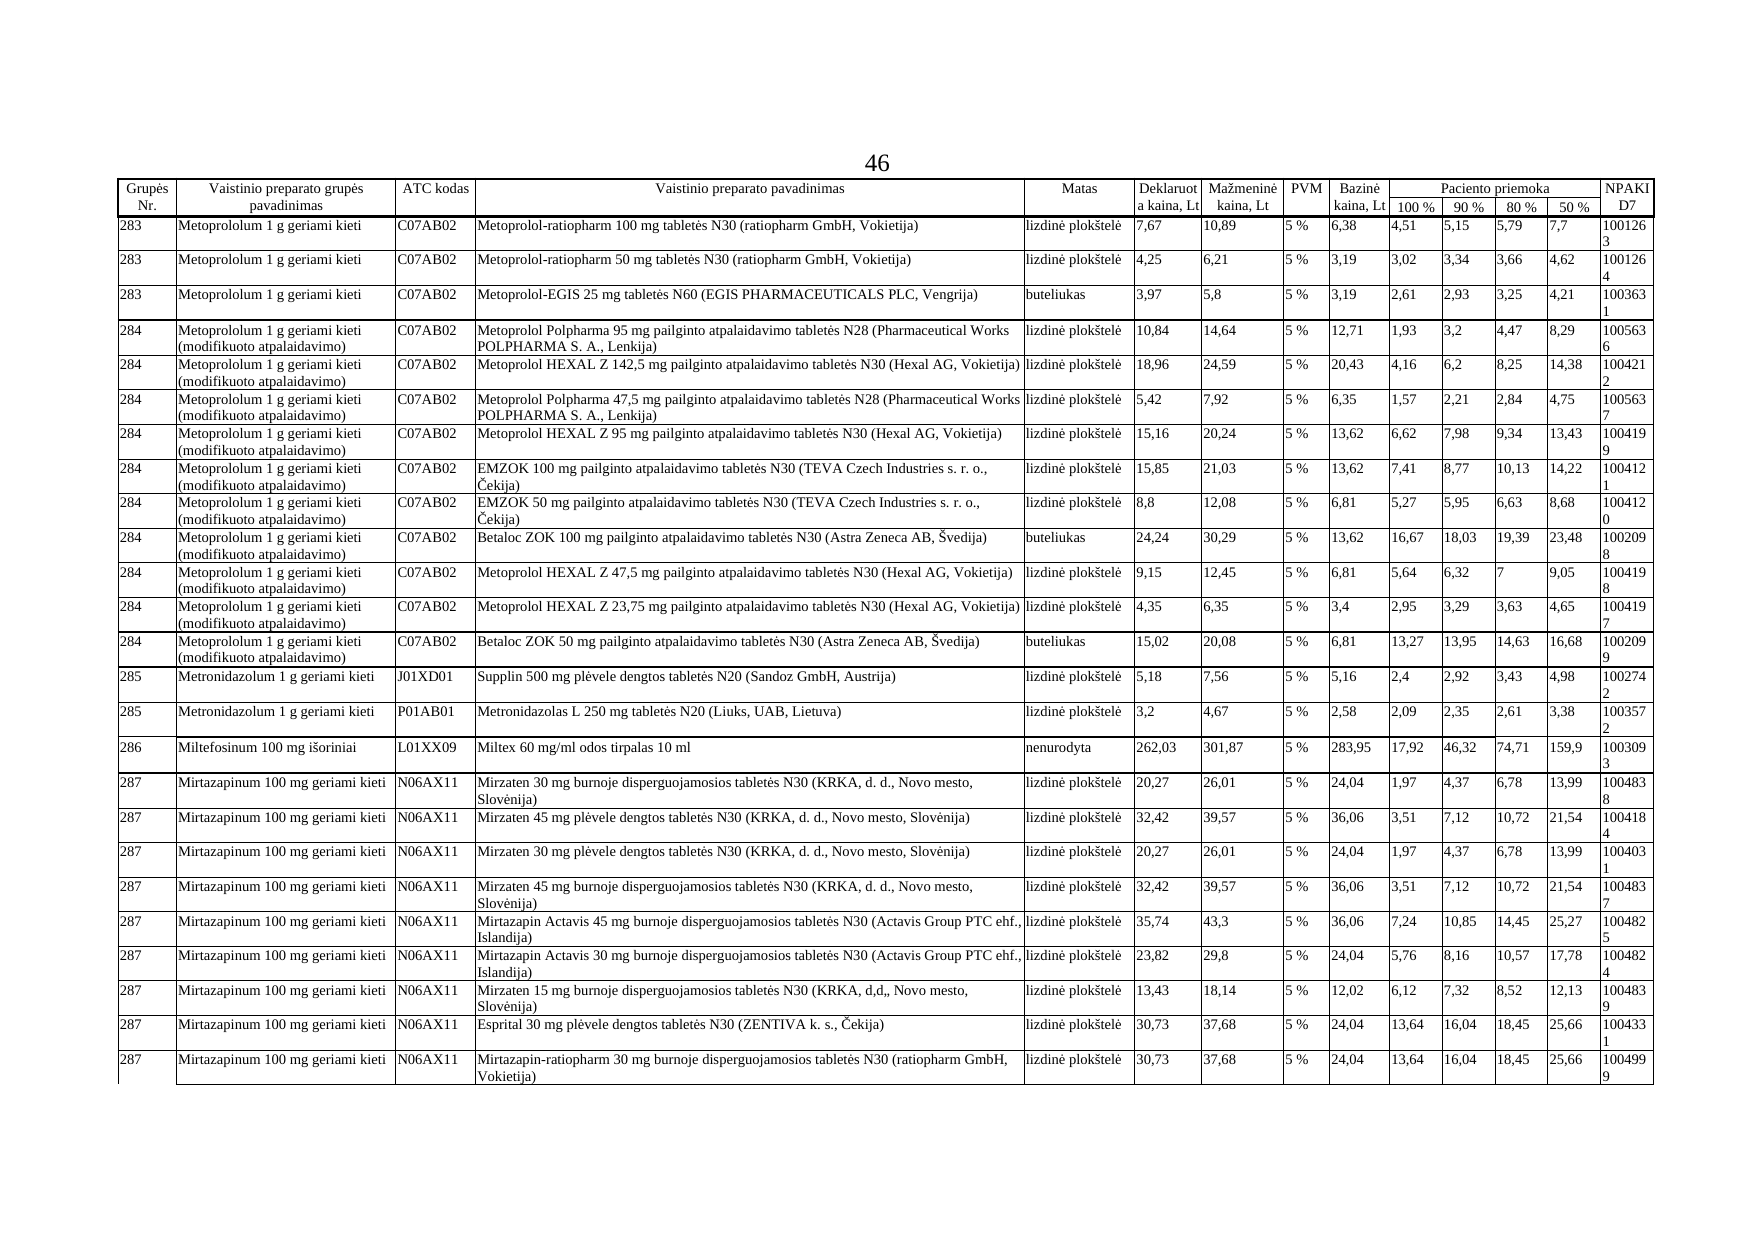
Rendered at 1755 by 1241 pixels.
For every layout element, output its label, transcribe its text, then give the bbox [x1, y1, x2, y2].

table_cell 8,29 [1548, 321, 1600, 355]
table_cell 4,65 [1548, 598, 1600, 631]
table_cell lizdinė plokštelė [1025, 843, 1134, 877]
table_cell 10,85 [1443, 912, 1495, 946]
table_cell 284 [119, 390, 176, 424]
table_cell 1005637 [1601, 390, 1653, 424]
table_cell 16,04 [1443, 1016, 1495, 1049]
table_cell 2,61 [1496, 703, 1547, 736]
table_cell 1004837 [1601, 878, 1653, 911]
table_cell 4,16 [1390, 356, 1442, 389]
table_cell 9,15 [1135, 563, 1201, 597]
table_cell C07AB02 [396, 286, 475, 319]
table_cell 5 % [1284, 1016, 1329, 1049]
table_cell Metronidazolas L 250 mg tabletės N20 (Liuks, UAB, Lietuva) [476, 703, 1024, 736]
table_cell 283 [119, 251, 176, 284]
table_cell 7,32 [1443, 981, 1495, 1015]
table_cell 284 [119, 529, 176, 562]
table_cell 24,04 [1330, 774, 1389, 807]
table_cell 8,52 [1496, 981, 1547, 1015]
table_cell 8,68 [1548, 494, 1600, 528]
table_cell 16,67 [1390, 529, 1442, 562]
table_cell Mirtazapinum 100 mg geriami kieti [177, 1016, 395, 1049]
table_cell Metoprolol HEXAL Z 142,5 mg pailginto atpalaidavimo tabletės N30 (Hexal AG, Vokietija) [476, 356, 1024, 389]
table_cell N06AX11 [396, 912, 475, 946]
table_cell EMZOK 50 mg pailginto atpalaidavimo tabletės N30 (TEVA Czech Industries s. r. o., Čekija) [476, 494, 1024, 528]
table_cell 100 % [1390, 198, 1442, 215]
table_cell 13,64 [1390, 1051, 1442, 1084]
table_cell 37,68 [1202, 1016, 1283, 1049]
table_cell 1005636 [1601, 321, 1653, 355]
table_cell 24,59 [1202, 356, 1283, 389]
table_cell 18,14 [1202, 981, 1283, 1015]
table_cell 5 % [1284, 633, 1329, 666]
table_cell 23,82 [1135, 947, 1201, 980]
table_cell lizdinė plokštelė [1025, 251, 1134, 284]
table_cell lizdinė plokštelė [1025, 321, 1134, 355]
table_cell N06AX11 [396, 774, 475, 807]
table_cell 2,58 [1330, 703, 1389, 736]
table_cell 2,09 [1390, 703, 1442, 736]
table_cell 21,03 [1202, 460, 1283, 493]
table_header Paciento priemoka [1390, 180, 1600, 197]
table_cell 6,81 [1330, 494, 1389, 528]
table_cell Metoprolol-ratiopharm 100 mg tabletės N30 (ratiopharm GmbH, Vokietija) [476, 218, 1024, 250]
table_cell 36,06 [1330, 809, 1389, 842]
table_header NPAKID7 [1601, 180, 1653, 215]
table_cell 2,4 [1390, 668, 1442, 702]
table_cell 284 [119, 563, 176, 597]
table_cell 25,66 [1548, 1016, 1600, 1049]
table_cell Mirzaten 45 mg burnoje disperguojamosios tabletės N30 (KRKA, d. d., Novo mesto, Slovėnija) [476, 878, 1024, 911]
table_cell 32,42 [1135, 809, 1201, 842]
table_cell Miltex 60 mg/ml odos tirpalas 10 ml [476, 738, 1024, 772]
table_cell Metoprololum 1 g geriami kieti (modifikuoto atpalaidavimo) [177, 460, 395, 493]
table_cell 5 % [1284, 218, 1329, 250]
table_cell Supplin 500 mg plėvele dengtos tabletės N20 (Sandoz GmbH, Austrija) [476, 668, 1024, 702]
table_cell buteliukas [1025, 286, 1134, 319]
table_header Deklaruota kaina, Lt [1135, 180, 1201, 215]
table_cell 24,04 [1330, 843, 1389, 877]
table_cell 14,22 [1548, 460, 1600, 493]
table_cell lizdinė plokštelė [1025, 981, 1134, 1015]
table_cell Mirtazapin Actavis 30 mg burnoje disperguojamosios tabletės N30 (Actavis Group PTC ehf., Islandija) [476, 947, 1024, 980]
table_cell lizdinė plokštelė [1025, 878, 1134, 911]
table_cell Mirtazapinum 100 mg geriami kieti [177, 1051, 395, 1084]
table_cell 3,4 [1330, 598, 1389, 631]
table_cell 74,71 [1496, 737, 1547, 772]
table_cell N06AX11 [396, 947, 475, 980]
table_cell Metoprololum 1 g geriami kieti (modifikuoto atpalaidavimo) [177, 494, 395, 528]
table_cell lizdinė plokštelė [1025, 1016, 1134, 1049]
table_cell C07AB02 [396, 251, 475, 284]
table_cell 262,03 [1135, 738, 1201, 772]
table_cell 1004120 [1601, 494, 1653, 528]
table_cell 13,62 [1330, 460, 1389, 493]
table_cell 12,71 [1330, 321, 1389, 355]
table_cell 46,32 [1443, 738, 1495, 772]
table_cell 285 [119, 703, 176, 736]
table_cell Metoprololum 1 g geriami kieti (modifikuoto atpalaidavimo) [177, 598, 395, 631]
table_cell 4,25 [1135, 251, 1201, 284]
table_cell 10,72 [1496, 878, 1547, 911]
table_cell 15,16 [1135, 425, 1201, 458]
table_cell Metoprololum 1 g geriami kieti (modifikuoto atpalaidavimo) [177, 425, 395, 458]
table_cell 1003572 [1601, 703, 1653, 736]
table_cell 5 % [1284, 738, 1329, 772]
table_cell 7,24 [1390, 912, 1442, 946]
table_cell 20,27 [1135, 843, 1201, 877]
table_cell 1,57 [1390, 390, 1442, 424]
table_cell 6,12 [1390, 981, 1442, 1015]
table_cell Metoprololum 1 g geriami kieti (modifikuoto atpalaidavimo) [177, 356, 395, 389]
table_cell 287 [119, 912, 176, 946]
table_cell Metoprolol HEXAL Z 95 mg pailginto atpalaidavimo tabletės N30 (Hexal AG, Vokietija) [476, 425, 1024, 458]
table_cell 287 [119, 774, 176, 807]
table_header Bazinė kaina, Lt [1330, 180, 1389, 215]
table_cell 5 % [1284, 286, 1329, 319]
table_cell lizdinė plokštelė [1025, 563, 1134, 597]
table_cell 39,57 [1202, 878, 1283, 911]
table_cell 2,35 [1443, 703, 1495, 736]
table_cell 5,95 [1443, 494, 1495, 528]
table_cell lizdinė plokštelė [1025, 425, 1134, 458]
table_cell J01XD01 [396, 668, 475, 702]
table_cell 12,08 [1202, 494, 1283, 528]
table_cell 5 % [1284, 251, 1329, 284]
table_cell 1001264 [1601, 251, 1653, 284]
table_cell 3,2 [1443, 321, 1495, 355]
table_cell Mirtazapinum 100 mg geriami kieti [177, 981, 395, 1015]
table_cell 1004199 [1601, 425, 1653, 458]
table_cell lizdinė plokštelė [1025, 668, 1134, 702]
table_cell 3,66 [1496, 251, 1547, 284]
table_cell 287 [119, 843, 176, 877]
table_cell 9,34 [1496, 425, 1547, 458]
table_cell 287 [119, 809, 176, 842]
table_header Grupės Nr. [119, 180, 176, 215]
table_cell 3,97 [1135, 286, 1201, 319]
table_cell 24,04 [1330, 947, 1389, 980]
table_cell 8,77 [1443, 460, 1495, 493]
table_cell 8,16 [1443, 947, 1495, 980]
table_cell 16,04 [1443, 1051, 1495, 1084]
table_cell 5,18 [1135, 668, 1201, 702]
table_cell 3,02 [1390, 251, 1442, 284]
table_cell Metoprololum 1 g geriami kieti (modifikuoto atpalaidavimo) [177, 321, 395, 355]
table_cell 7,98 [1443, 425, 1495, 458]
table_cell 23,48 [1548, 529, 1600, 562]
table_cell 1004839 [1601, 981, 1653, 1015]
table_cell 1003093 [1601, 737, 1653, 772]
table_cell 7 [1496, 563, 1547, 597]
table_cell 8,25 [1496, 356, 1547, 389]
table_cell 7,12 [1443, 878, 1495, 911]
table_cell Metoprololum 1 g geriami kieti [177, 286, 395, 319]
table_cell 6,63 [1496, 494, 1547, 528]
table_cell 3,38 [1548, 703, 1600, 736]
table_cell 32,42 [1135, 878, 1201, 911]
table_cell 1002742 [1601, 668, 1653, 702]
table_cell 287 [119, 981, 176, 1015]
table_cell 6,78 [1496, 774, 1547, 807]
table_cell 4,37 [1443, 774, 1495, 807]
table_cell Metoprololum 1 g geriami kieti [177, 218, 395, 250]
table_cell 14,38 [1548, 356, 1600, 389]
table_cell Mirtazapinum 100 mg geriami kieti [177, 878, 395, 911]
table_cell C07AB02 [396, 460, 475, 493]
table_cell 4,75 [1548, 390, 1600, 424]
table_cell 5 % [1284, 809, 1329, 842]
table_cell 37,68 [1202, 1051, 1283, 1084]
table_cell lizdinė plokštelė [1025, 356, 1134, 389]
table_cell lizdinė plokštelė [1025, 809, 1134, 842]
table_header Matas [1025, 180, 1134, 215]
table_cell 6,81 [1330, 633, 1389, 666]
table_cell 13,62 [1330, 529, 1389, 562]
table_cell 8,8 [1135, 494, 1201, 528]
table_cell 285 [119, 668, 176, 702]
table_cell 15,85 [1135, 460, 1201, 493]
table_cell 36,06 [1330, 878, 1389, 911]
table_cell 4,47 [1496, 321, 1547, 355]
table_cell 1004999 [1601, 1051, 1653, 1084]
table_cell 13,62 [1330, 425, 1389, 458]
table_cell 7,41 [1390, 460, 1442, 493]
table_cell 25,66 [1548, 1051, 1600, 1084]
table_cell Metoprolol HEXAL Z 23,75 mg pailginto atpalaidavimo tabletės N30 (Hexal AG, Vokietija) [476, 598, 1024, 631]
table_cell 283 [119, 286, 176, 319]
table_cell 5,27 [1390, 494, 1442, 528]
table_cell 4,21 [1548, 286, 1600, 319]
table_cell 30,73 [1135, 1051, 1201, 1084]
table_cell 12,13 [1548, 981, 1600, 1015]
table_cell Metoprololum 1 g geriami kieti (modifikuoto atpalaidavimo) [177, 633, 395, 666]
table_cell 10,72 [1496, 809, 1547, 842]
table_cell 50 % [1548, 198, 1600, 215]
table_cell EMZOK 100 mg pailginto atpalaidavimo tabletės N30 (TEVA Czech Industries s. r. o., Čekija) [476, 460, 1024, 493]
table_cell 283 [119, 218, 176, 250]
table_cell 13,43 [1135, 981, 1201, 1015]
table_cell 6,2 [1443, 356, 1495, 389]
table_cell nenurodyta [1025, 738, 1134, 772]
table_cell 7,7 [1548, 218, 1600, 250]
table_cell 5 % [1284, 1051, 1329, 1084]
table_cell 6,81 [1330, 563, 1389, 597]
table_cell 5,64 [1390, 563, 1442, 597]
table_cell 1004197 [1601, 598, 1653, 631]
table_cell lizdinė plokštelė [1025, 774, 1134, 807]
table_cell 2,95 [1390, 598, 1442, 631]
table_cell buteliukas [1025, 633, 1134, 666]
table_cell 20,27 [1135, 774, 1201, 807]
table_cell 20,24 [1202, 425, 1283, 458]
table_cell 5 % [1284, 774, 1329, 807]
table_cell 43,3 [1202, 912, 1283, 946]
table_cell 29,8 [1202, 947, 1283, 980]
table_cell Metoprololum 1 g geriami kieti (modifikuoto atpalaidavimo) [177, 390, 395, 424]
table_cell 5 % [1284, 356, 1329, 389]
table_cell 1004838 [1601, 774, 1653, 807]
table_cell 5 % [1284, 947, 1329, 980]
table_cell 1002098 [1601, 529, 1653, 562]
table_cell 3,63 [1496, 598, 1547, 631]
table_cell lizdinė plokštelė [1025, 912, 1134, 946]
table_cell 287 [119, 878, 176, 911]
table_cell 283,95 [1330, 738, 1389, 772]
table_cell lizdinė plokštelė [1025, 460, 1134, 493]
table_cell 6,32 [1443, 563, 1495, 597]
table_cell 17,92 [1390, 738, 1442, 772]
table_cell 5 % [1284, 912, 1329, 946]
table_cell 3,29 [1443, 598, 1495, 631]
table_cell Mirtazapin Actavis 45 mg burnoje disperguojamosios tabletės N30 (Actavis Group PTC ehf., Islandija) [476, 912, 1024, 946]
table_cell 5 % [1284, 668, 1329, 702]
table_cell Mirzaten 45 mg plėvele dengtos tabletės N30 (KRKA, d. d., Novo mesto, Slovėnija) [476, 809, 1024, 842]
table_cell 3,43 [1496, 668, 1547, 702]
table_cell 15,02 [1135, 633, 1201, 666]
table_cell 9,05 [1548, 563, 1600, 597]
table_cell 36,06 [1330, 912, 1389, 946]
table_cell 24,24 [1135, 529, 1201, 562]
table_cell 5 % [1284, 843, 1329, 877]
table_cell 1004825 [1601, 912, 1653, 946]
table_cell 284 [119, 356, 176, 389]
table_cell 5 % [1284, 878, 1329, 911]
table_cell lizdinė plokštelė [1025, 494, 1134, 528]
table_cell 5 % [1284, 321, 1329, 355]
table_cell 5 % [1284, 981, 1329, 1015]
table_cell 1002099 [1601, 633, 1653, 666]
table_cell Betaloc ZOK 100 mg pailginto atpalaidavimo tabletės N30 (Astra Zeneca AB, Švedija) [476, 529, 1024, 562]
table_cell 19,39 [1496, 529, 1547, 562]
table_cell 16,68 [1548, 633, 1600, 666]
table_cell 284 [119, 460, 176, 493]
table_cell 5,8 [1202, 286, 1283, 319]
table_cell 24,04 [1330, 1051, 1389, 1084]
table_cell 12,02 [1330, 981, 1389, 1015]
table_cell lizdinė plokštelė [1025, 218, 1134, 250]
table_cell 6,78 [1496, 843, 1547, 877]
table_header Mažmeninė kaina, Lt [1202, 180, 1283, 215]
table_cell 5 % [1284, 460, 1329, 493]
table_cell 4,51 [1390, 218, 1442, 250]
table_cell 10,13 [1496, 460, 1547, 493]
table_cell 6,38 [1330, 218, 1389, 250]
table_cell 4,37 [1443, 843, 1495, 877]
table_cell buteliukas [1025, 529, 1134, 562]
table_cell 6,62 [1390, 425, 1442, 458]
table_cell 6,21 [1202, 251, 1283, 284]
table_cell 30,29 [1202, 529, 1283, 562]
table_cell 30,73 [1135, 1016, 1201, 1049]
table_cell 1004031 [1601, 843, 1653, 877]
table_cell N06AX11 [396, 1051, 475, 1084]
table_cell 13,27 [1390, 633, 1442, 666]
table_cell Mirtazapinum 100 mg geriami kieti [177, 947, 395, 980]
table_cell Metoprolol Polpharma 95 mg pailginto atpalaidavimo tabletės N28 (Pharmaceutical Works POLPHARMA S. A., Lenkija) [476, 321, 1024, 355]
table_cell 3,51 [1390, 809, 1442, 842]
table_cell 5 % [1284, 529, 1329, 562]
table_cell 25,27 [1548, 912, 1600, 946]
table_cell 18,45 [1496, 1016, 1547, 1049]
table_cell 5,15 [1443, 218, 1495, 250]
table_cell Mirtazapin-ratiopharm 30 mg burnoje disperguojamosios tabletės N30 (ratiopharm GmbH, Vokietija) [476, 1051, 1024, 1084]
table_cell 13,43 [1548, 425, 1600, 458]
table_cell Metoprolol-EGIS 25 mg tabletės N60 (EGIS PHARMACEUTICALS PLC, Vengrija) [476, 286, 1024, 319]
table_cell C07AB02 [396, 529, 475, 562]
table_cell 4,35 [1135, 598, 1201, 631]
table_cell 3,25 [1496, 286, 1547, 319]
table_cell Metronidazolum 1 g geriami kieti [177, 703, 395, 736]
table_cell 6,35 [1202, 598, 1283, 631]
table_cell 3,19 [1330, 286, 1389, 319]
table_cell 1004212 [1601, 356, 1653, 389]
table_cell C07AB02 [396, 598, 475, 631]
table_cell 21,54 [1548, 878, 1600, 911]
table_cell 12,45 [1202, 563, 1283, 597]
table_cell C07AB02 [396, 390, 475, 424]
table_cell N06AX11 [396, 981, 475, 1015]
table_cell 4,67 [1202, 703, 1283, 736]
table_cell 13,99 [1548, 843, 1600, 877]
table_cell 5,16 [1330, 668, 1389, 702]
table_cell N06AX11 [396, 1016, 475, 1049]
table_cell 7,12 [1443, 809, 1495, 842]
table_cell C07AB02 [396, 218, 475, 250]
table_cell 24,04 [1330, 1016, 1389, 1049]
table_cell 26,01 [1202, 774, 1283, 807]
table_cell 1004121 [1601, 460, 1653, 493]
table_header PVM [1284, 180, 1329, 215]
table_cell 287 [119, 1016, 176, 1049]
table_cell C07AB02 [396, 356, 475, 389]
table_cell 26,01 [1202, 843, 1283, 877]
table_cell Mirzaten 30 mg plėvele dengtos tabletės N30 (KRKA, d. d., Novo mesto, Slovėnija) [476, 843, 1024, 877]
table_cell 284 [119, 494, 176, 528]
table_cell lizdinė plokštelė [1025, 598, 1134, 631]
table_cell 13,99 [1548, 774, 1600, 807]
table_cell 18,96 [1135, 356, 1201, 389]
table_cell 5,42 [1135, 390, 1201, 424]
table_cell 7,56 [1202, 668, 1283, 702]
table_cell 159,9 [1548, 737, 1600, 772]
table_cell Esprital 30 mg plėvele dengtos tabletės N30 (ZENTIVA k. s., Čekija) [476, 1016, 1024, 1049]
table_cell 13,64 [1390, 1016, 1442, 1049]
table_cell Betaloc ZOK 50 mg pailginto atpalaidavimo tabletės N30 (Astra Zeneca AB, Švedija) [476, 633, 1024, 666]
table_cell C07AB02 [396, 633, 475, 666]
table_cell 2,61 [1390, 286, 1442, 319]
table_cell 7,92 [1202, 390, 1283, 424]
table_cell Metoprolol-ratiopharm 50 mg tabletės N30 (ratiopharm GmbH, Vokietija) [476, 251, 1024, 284]
table_cell 21,54 [1548, 809, 1600, 842]
table_cell 5 % [1284, 494, 1329, 528]
table_cell 5 % [1284, 425, 1329, 458]
table_cell 3,19 [1330, 251, 1389, 284]
table_cell Metoprololum 1 g geriami kieti (modifikuoto atpalaidavimo) [177, 529, 395, 562]
table_cell 80 % [1496, 198, 1547, 215]
table_cell 10,57 [1496, 947, 1547, 980]
table_cell lizdinė plokštelė [1025, 703, 1134, 736]
table_cell lizdinė plokštelė [1025, 947, 1134, 980]
table_cell 286 [119, 737, 176, 772]
table_cell 13,95 [1443, 633, 1495, 666]
table_cell 1004184 [1601, 809, 1653, 842]
table_cell L01XX09 [396, 738, 475, 772]
table_cell 1001263 [1601, 218, 1653, 250]
table_cell 284 [119, 633, 176, 666]
table_cell 4,62 [1548, 251, 1600, 284]
table_cell C07AB02 [396, 321, 475, 355]
table_header ATC kodas [396, 180, 475, 215]
table_cell Mirtazapinum 100 mg geriami kieti [177, 809, 395, 842]
table_cell 5 % [1284, 703, 1329, 736]
table_cell 2,84 [1496, 390, 1547, 424]
table_cell C07AB02 [396, 563, 475, 597]
table_cell Mirtazapinum 100 mg geriami kieti [177, 843, 395, 877]
table_cell Metronidazolum 1 g geriami kieti [177, 668, 395, 702]
table_cell 1,97 [1390, 843, 1442, 877]
table_cell 18,45 [1496, 1051, 1547, 1084]
table_cell Mirzaten 30 mg burnoje disperguojamosios tabletės N30 (KRKA, d. d., Novo mesto, Slovėnija) [476, 774, 1024, 807]
table_cell 1,97 [1390, 774, 1442, 807]
table_cell 287 [119, 1051, 176, 1084]
table_cell 284 [119, 321, 176, 355]
table_cell Metoprolol Polpharma 47,5 mg pailginto atpalaidavimo tabletės N28 (Pharmaceutical Works POLPHARMA S. A., Lenkija) [476, 390, 1024, 424]
table_cell lizdinė plokštelė [1025, 390, 1134, 424]
table_cell P01AB01 [396, 703, 475, 736]
table_cell Metoprololum 1 g geriami kieti (modifikuoto atpalaidavimo) [177, 563, 395, 597]
table_cell Miltefosinum 100 mg išoriniai [177, 738, 395, 772]
table_cell 39,57 [1202, 809, 1283, 842]
table_cell lizdinė plokštelė [1025, 1051, 1134, 1084]
table_cell 3,34 [1443, 251, 1495, 284]
table_cell Mirtazapinum 100 mg geriami kieti [177, 912, 395, 946]
table_cell 1003631 [1601, 286, 1653, 319]
table_cell 2,92 [1443, 668, 1495, 702]
table_cell 284 [119, 425, 176, 458]
table_cell 5 % [1284, 598, 1329, 631]
table_cell 5 % [1284, 563, 1329, 597]
table_cell 1004331 [1601, 1016, 1653, 1049]
table_cell 3,2 [1135, 703, 1201, 736]
table_cell 1004824 [1601, 947, 1653, 980]
table_cell 5,79 [1496, 218, 1547, 250]
table_header Vaistinio preparato pavadinimas [476, 180, 1024, 215]
table_cell 1004198 [1601, 563, 1653, 597]
table_cell 14,63 [1496, 633, 1547, 666]
table_header Vaistinio preparato grupės pavadinimas [177, 180, 395, 215]
table_cell Metoprolol HEXAL Z 47,5 mg pailginto atpalaidavimo tabletės N30 (Hexal AG, Vokietija) [476, 563, 1024, 597]
table_cell 284 [119, 598, 176, 631]
table_cell C07AB02 [396, 494, 475, 528]
table_cell N06AX11 [396, 843, 475, 877]
table_cell 4,98 [1548, 668, 1600, 702]
table_cell 6,35 [1330, 390, 1389, 424]
table_cell 5 % [1284, 390, 1329, 424]
table_cell 18,03 [1443, 529, 1495, 562]
table_cell C07AB02 [396, 425, 475, 458]
table_cell Mirzaten 15 mg burnoje disperguojamosios tabletės N30 (KRKA, d,d„ Novo mesto, Slovėnija) [476, 981, 1024, 1015]
table_cell 1,93 [1390, 321, 1442, 355]
table_cell 5,76 [1390, 947, 1442, 980]
table_cell N06AX11 [396, 809, 475, 842]
table_cell 20,43 [1330, 356, 1389, 389]
table_cell Mirtazapinum 100 mg geriami kieti [177, 774, 395, 807]
table_cell 287 [119, 947, 176, 980]
table_cell 2,93 [1443, 286, 1495, 319]
table_cell 14,45 [1496, 912, 1547, 946]
table_cell 17,78 [1548, 947, 1600, 980]
table_cell 14,64 [1202, 321, 1283, 355]
table_cell Metoprololum 1 g geriami kieti [177, 251, 395, 284]
table_cell 10,89 [1202, 218, 1283, 250]
table_cell 35,74 [1135, 912, 1201, 946]
table_cell 90 % [1443, 198, 1495, 215]
table_cell 10,84 [1135, 321, 1201, 355]
table_cell 20,08 [1202, 633, 1283, 666]
table_cell N06AX11 [396, 878, 475, 911]
table_cell 301,87 [1202, 738, 1283, 772]
table_cell 2,21 [1443, 390, 1495, 424]
table_cell 3,51 [1390, 878, 1442, 911]
table_cell 7,67 [1135, 218, 1201, 250]
